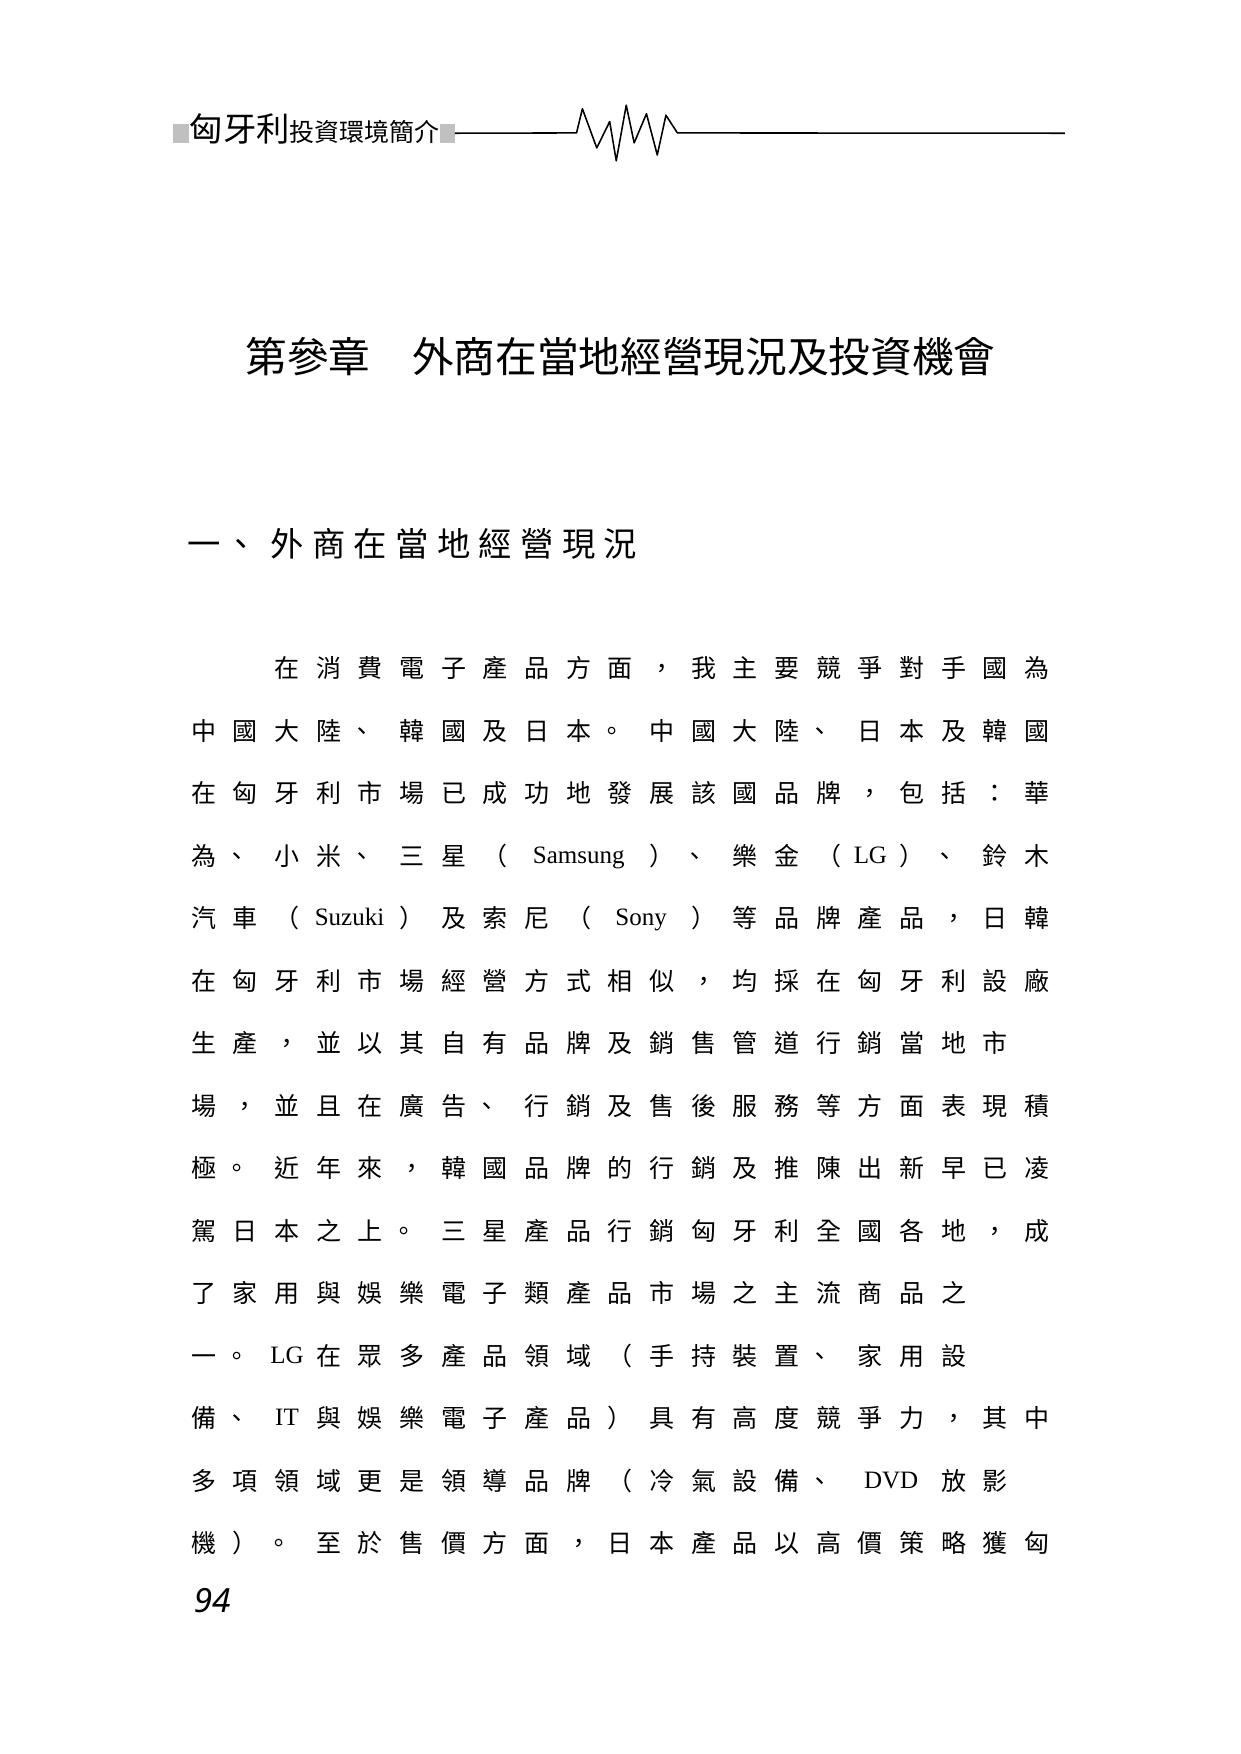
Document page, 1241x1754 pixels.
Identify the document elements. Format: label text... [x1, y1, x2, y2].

text 一、外商在當地經營現況 [183, 500, 1058, 563]
text 第參章 外商在當地經營現況及投資機會 [183, 313, 1058, 375]
text 在消費電子產品方面，我主要競爭對手國為中國大陸、韓國及日本。中國大陸、日本及韓國在匈牙利市場已成功地發展該國品牌，包括：華為、小米、三星（Samsung）、樂金（LG）、鈴木汽車（Suzuki）及索尼（Sony）等品牌產品，日韓在匈牙利市場經營方式相似，均採在匈牙利設廠生產，並以其自有品牌及銷售管道行銷當地市場，並且在廣告、行銷及售後服務等方面表現積極。近年來，韓國品牌的行銷及推陳出新早已凌駕日本之上。三星產品行銷匈牙利全國各地，成了家用與娛樂電子類產品市場之主流商品之一。LG在眾多產品領域（手持裝置、家用設備、IT與娛樂電子產品）具有高度競爭力，其中多項領域更是領導品牌（冷氣設備、DVD放影機）。至於售價方面，日本產品以高價策略獲匈 [183, 625, 1058, 1563]
